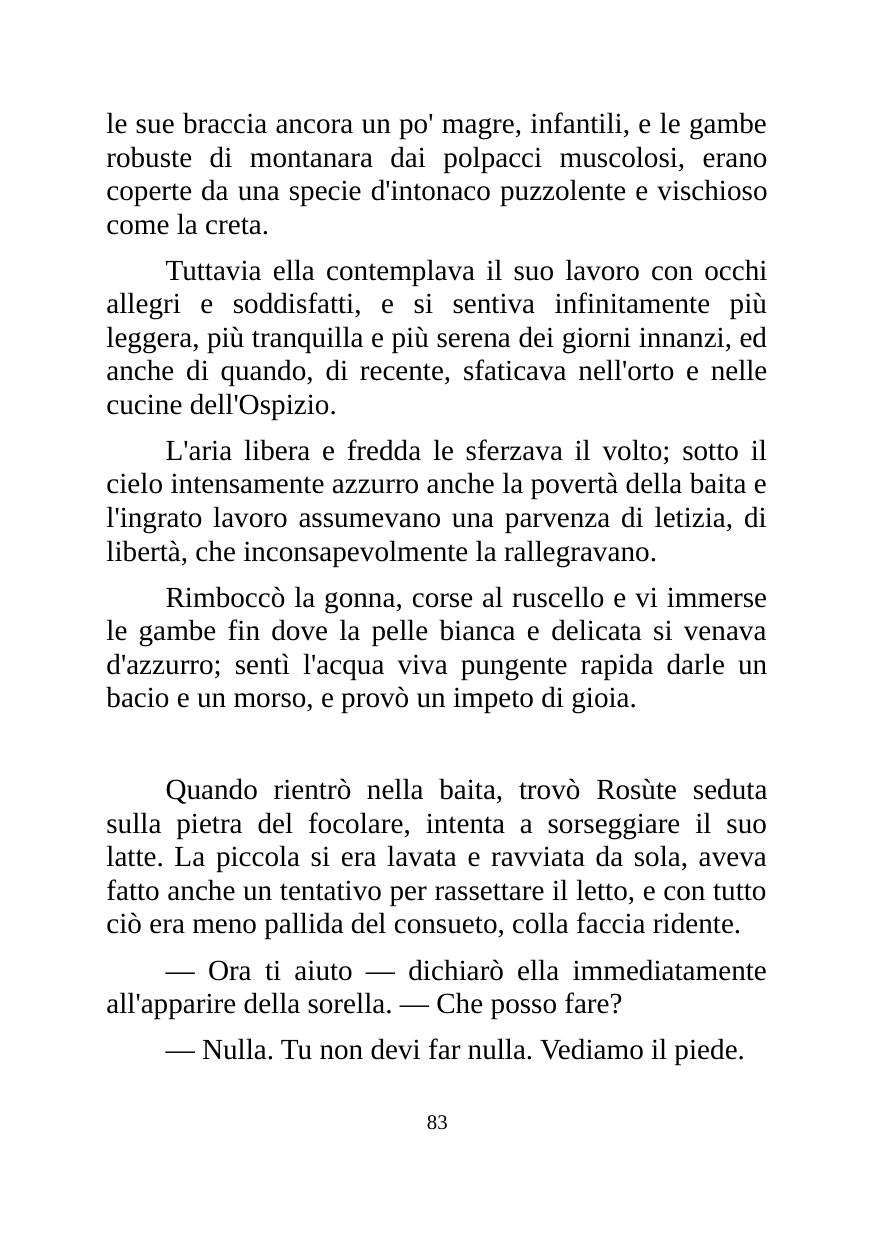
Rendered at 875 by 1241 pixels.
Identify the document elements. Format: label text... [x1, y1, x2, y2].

text Quando rientrò nella baita, trovò Rosùte seduta sulla pietra del focolare, intenta a sorseggiare il suo latte. La piccola si era lavata e ravviata da sola, aveva fatto anche un tentativo per rassettare il letto, e con tutto ciò era meno pallida del consueto, colla faccia ridente. [106, 772, 768, 940]
text Rimboccò la gonna, corse al ruscello e vi immerse le gambe fin dove la pelle bianca e delicata si venava d'azzurro; sentì l'acqua viva pungente rapida darle un bacio e un morso, e provò un impeto di gioia. [106, 580, 768, 714]
text — Nulla. Tu non devi far nulla. Vediamo il piede. [106, 1032, 768, 1066]
text L'aria libera e fredda le sferzava il volto; sotto il cielo intensamente azzurro anche la povertà della baita e l'ingrato lavoro assumevano una parvenza di letizia, di libertà, che inconsapevolmente la rallegravano. [106, 433, 768, 567]
text — Ora ti aiuto — dichiarò ella immediatamente all'apparire della sorella. — Che posso fare? [106, 953, 768, 1020]
text Tuttavia ella contemplava il suo lavoro con occhi allegri e soddisfatti, e si sentiva infinitamente più leggera, più tranquilla e più serena dei giorni innanzi, ed anche di quando, di recente, sfaticava nell'orto e nelle cucine dell'Ospizio. [106, 253, 768, 421]
text le sue braccia ancora un po' magre, infantili, e le gambe robuste di montanara dai polpacci muscolosi, erano coperte da una specie d'intonaco puzzolente e vischioso come la creta. [106, 106, 768, 240]
